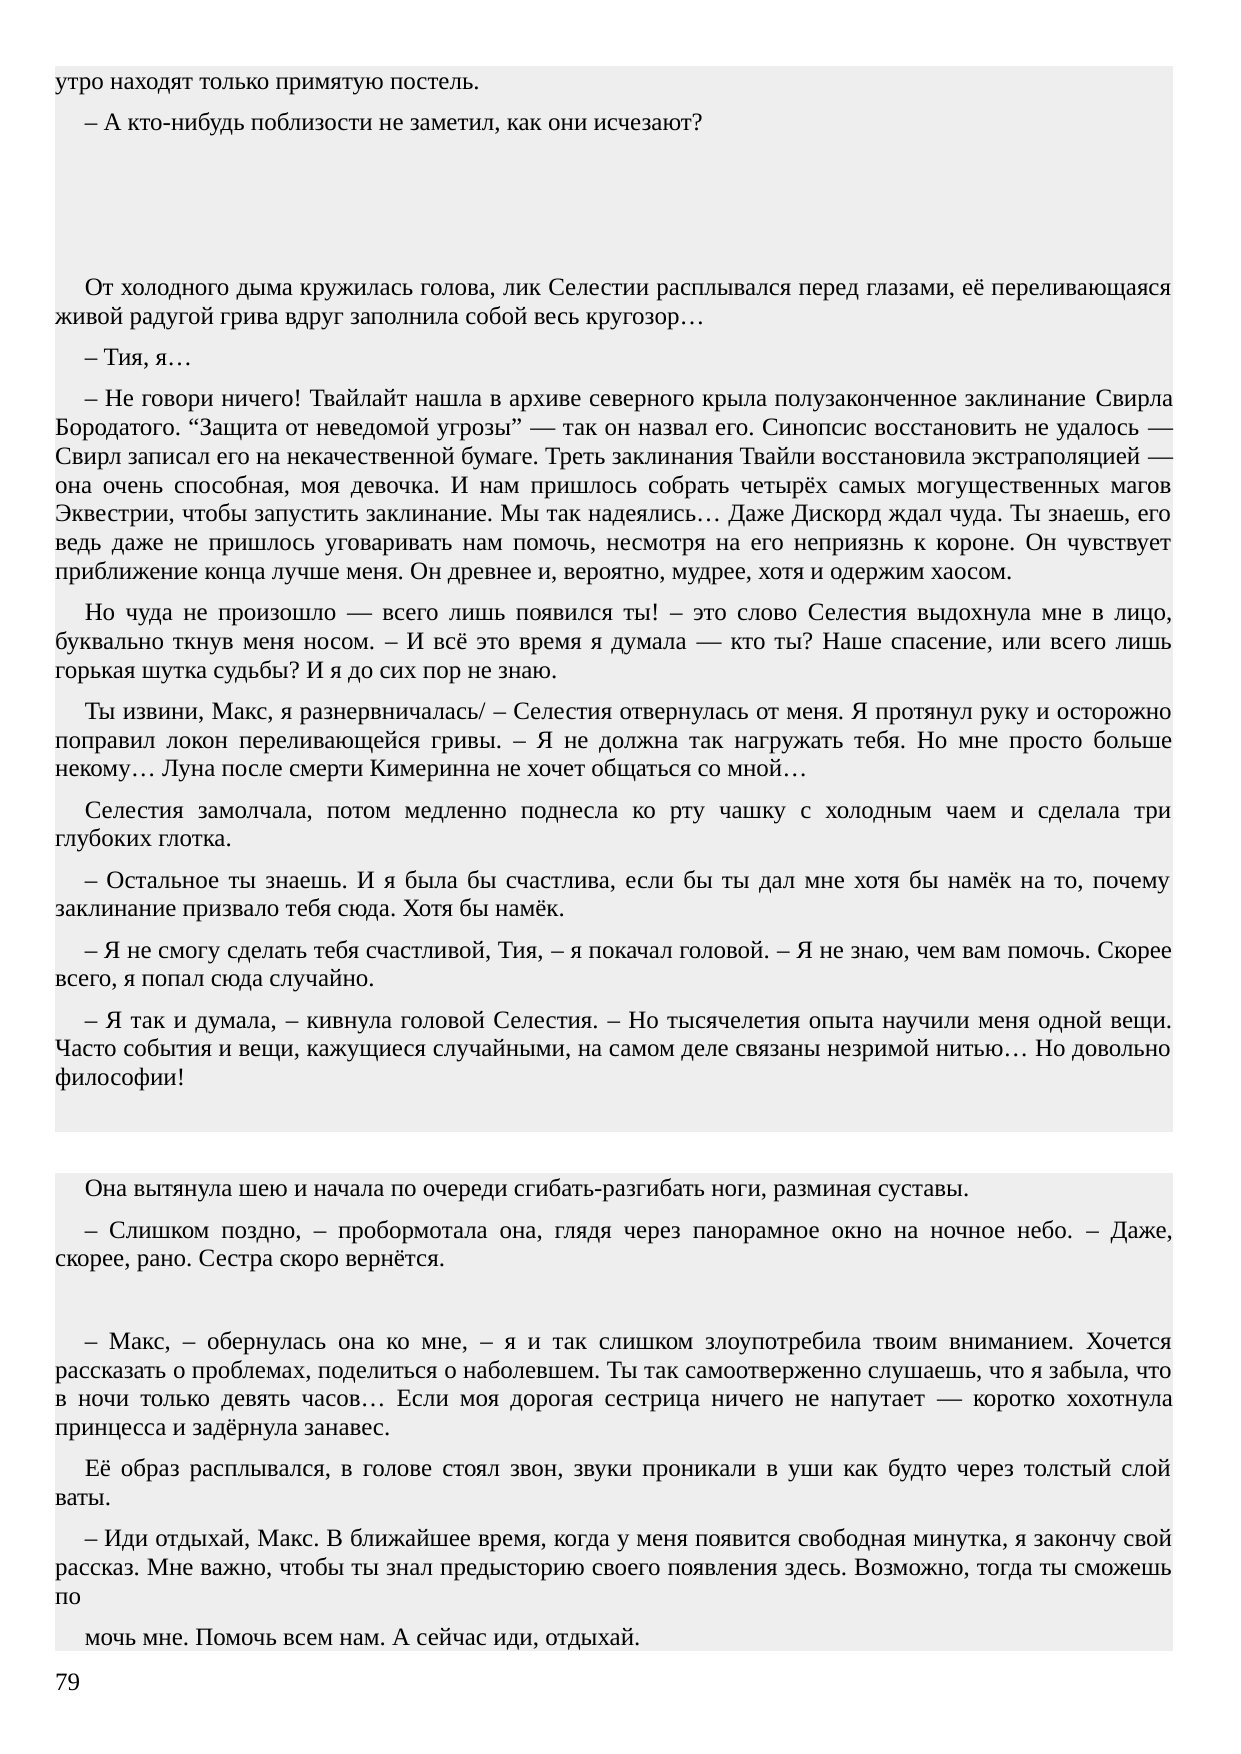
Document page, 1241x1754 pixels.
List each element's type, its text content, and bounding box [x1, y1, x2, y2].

text – Тия, я… [55, 342, 1173, 371]
text – Иди отдыхай, Макс. В ближайшее время, когда у меня появится свободная минутка, я закончу свой рассказ. Мне важно, чтобы ты знал предысторию своего появления здесь. Возможно, тогда ты сможешь по [55, 1523, 1173, 1610]
text – Макс, – обернулась она ко мне, – я и так слишком злоупотребила твоим вниманием. Хочется рассказать о проблемах, поделиться о наболевшем. Ты так самоотверженно слушаешь, что я забыла, что в ночи только девять часов… Если моя дорогая сестрица ничего не напутает — коротко хохотнула принцесса и задёрнула занавес. [55, 1326, 1173, 1441]
text мочь мне. Помочь всем нам. А сейчас иди, отдыхай. [55, 1622, 1173, 1651]
text Селестия замолчала, потом медленно поднесла ко рту чашку с холодным чаем и сделала три глубоких глотка. [55, 795, 1173, 852]
text Ты извини, Макс, я разнервничалась/ – Селестия отвернулась от меня. Я протянул руку и осторожно поправил локон переливающейся гривы. – Я не должна так нагружать тебя. Но мне просто больше некому… Луна после смерти Кимеринна не хочет общаться со мной… [55, 696, 1173, 782]
text – Я так и думала, – кивнула головой Селестия. – Но тысячелетия опыта научили меня одной вещи. Часто события и вещи, кажущиеся случайными, на самом деле связаны незримой нитью… Но довольно философии! [55, 1005, 1173, 1091]
text утро находят только примятую постель. [55, 66, 1173, 95]
text – Я не смогу сделать тебя счастливой, Тия, – я покачал головой. – Я не знаю, чем вам помочь. Скорее всего, я попал сюда случайно. [55, 935, 1173, 992]
text От холодного дыма кружилась голова, лик Селестии расплывался перед глазами, её переливающаяся живой радугой грива вдруг заполнила собой весь кругозор… [55, 272, 1173, 330]
text – Слишком поздно, – пробормотала она, глядя через панорамное окно на ночное небо. – Даже, скорее, рано. Сестра скоро вернётся. [55, 1215, 1173, 1272]
text – Не говори ничего! Твайлайт нашла в архиве северного крыла полузаконченное заклинание Cвирла Бородатого. “Защита от неведомой угрозы” — так он назвал его. Синопсис восстановить не удалось — Свирл записал его на некачественной бумаге. Треть заклинания Твайли восстановила экстраполяцией — она очень способная, моя девочка. И нам пришлось собрать четырёх самых могущественных магов Эквестрии, чтобы запустить заклинание. Мы так надеялись… Даже Дискорд ждал чуда. Ты знаешь, его ведь даже не пришлось уговаривать нам помочь, несмотря на его неприязнь к короне. Он чувствует приближение конца лучше меня. Он древнее и, вероятно, мудрее, хотя и одержим хаосом. [55, 383, 1173, 585]
text – Остальное ты знаешь. И я была бы счастлива, если бы ты дал мне хотя бы намёк на то, почему заклинание призвало тебя сюда. Хотя бы намёк. [55, 865, 1173, 922]
text – А кто-нибудь поблизости не заметил, как они исчезают? [55, 107, 1173, 136]
text Она вытянула шею и начала по очереди сгибать-разгибать ноги, разминая суставы. [55, 1173, 1173, 1202]
text Но чуда не произошло — всего лишь появился ты! – это слово Селестия выдохнула мне в лицо, буквально ткнув меня носом. – И всё это время я думала — кто ты? Наше спасение, или всего лишь горькая шутка судьбы? И я до сих пор не знаю. [55, 597, 1173, 683]
text Её образ расплывался, в голове стоял звон, звуки проникали в уши как будто через толстый слой ваты. [55, 1453, 1173, 1511]
